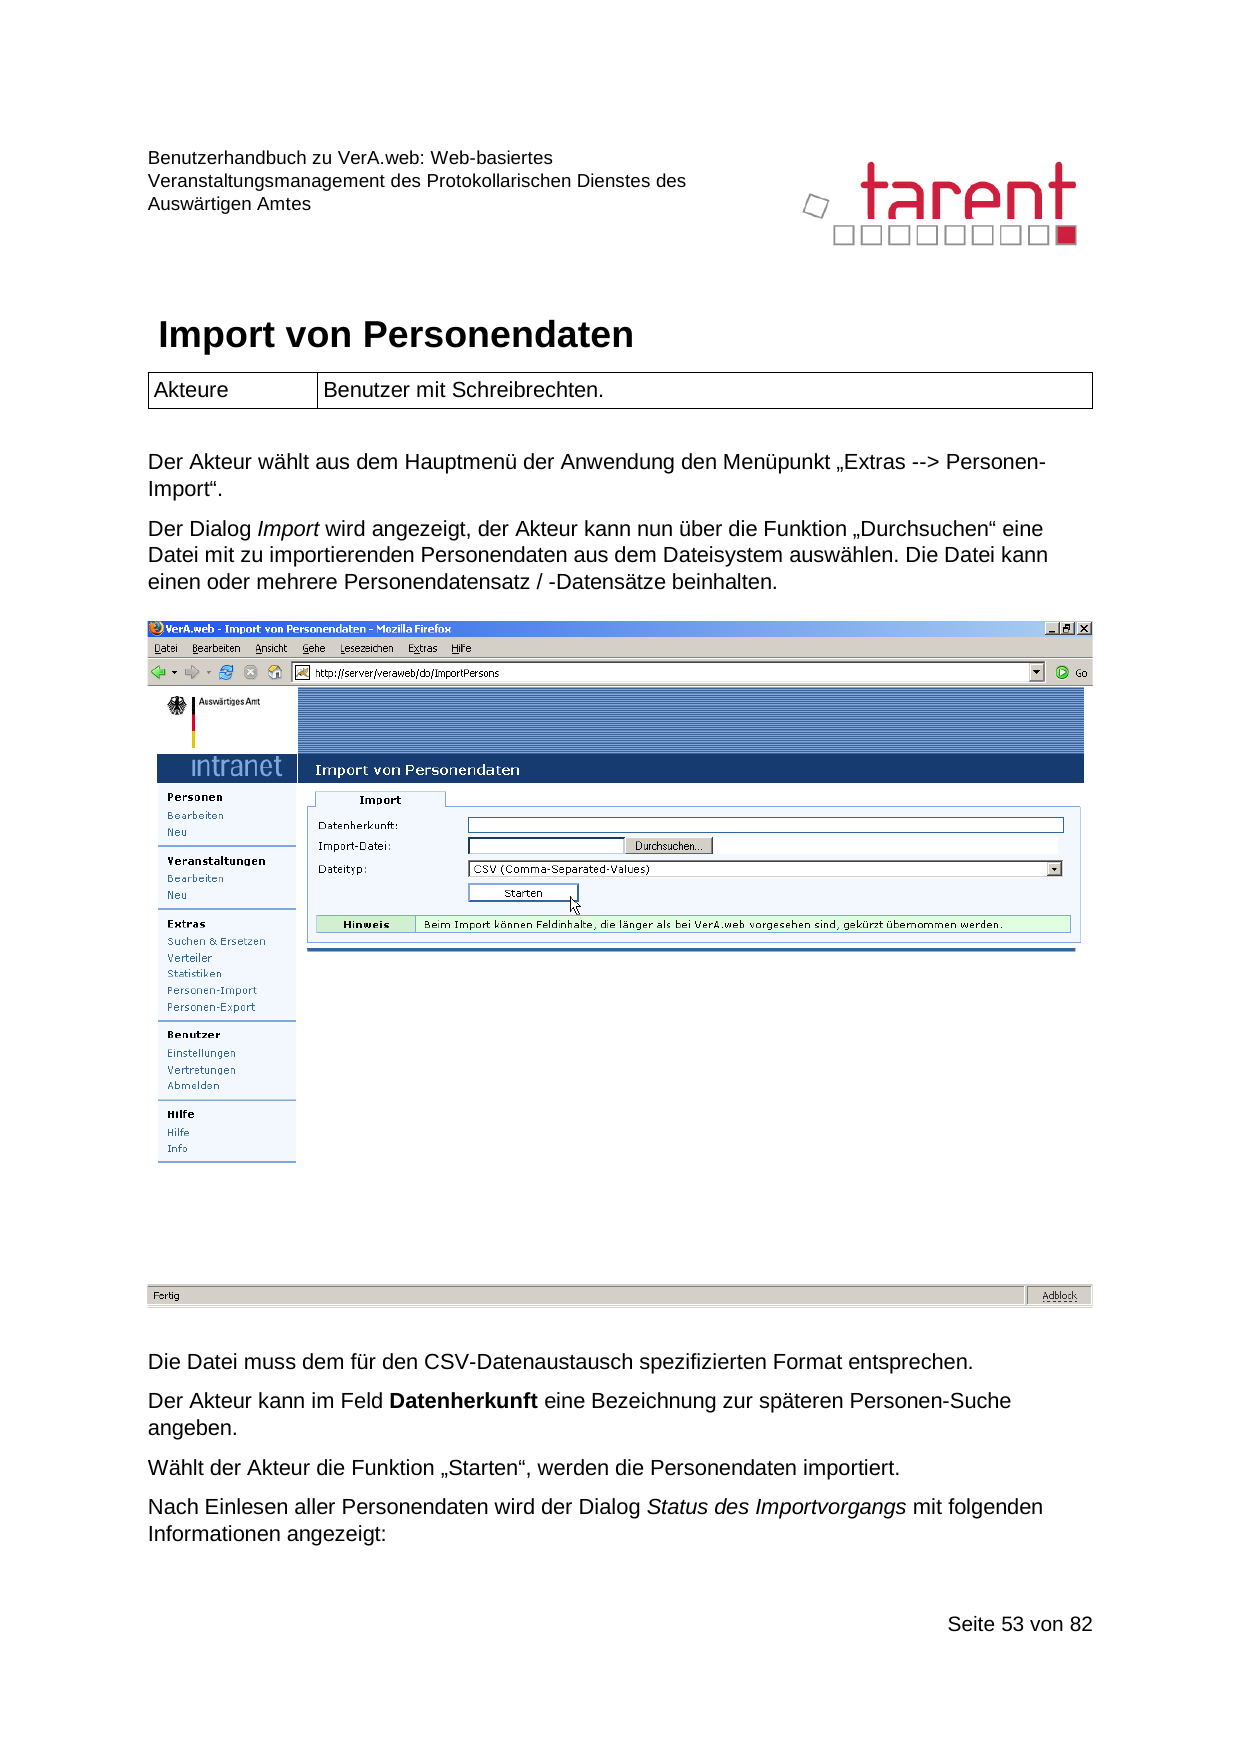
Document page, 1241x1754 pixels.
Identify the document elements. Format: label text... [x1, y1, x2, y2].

picture [790, 151, 1091, 255]
text Der Dialog Import wird angezeigt, der Akteur kann nun über die Funktion „Durchsuchen“ eine Datei mit zu importierenden Personendaten aus dem Dateisystem auswählen. Die Datei kann einen oder mehrere Personendatensatz / -Datensätze beinhalten. [148, 516, 1092, 621]
table_header Akteure [149, 373, 317, 408]
text Die Datei muss dem für den CSV-Datenaustausch spezifizierten Format entsprechen. [148, 1349, 1092, 1374]
picture [147, 621, 1093, 1308]
table_header Benutzer mit Schreibrechten. [318, 373, 1092, 408]
text Der Akteur kann im Feld Datenherkunft eine Bezeichnung zur späteren Personen-Suche angeben. [148, 1389, 1092, 1440]
text Wählt der Akteur die Funktion „Starten“, werden die Personendaten importiert. [148, 1455, 1092, 1479]
text Nach Einlesen aller Personendaten wird der Dialog Status des Importvorgangs mit folgenden Informationen angezeigt: [148, 1494, 1092, 1546]
text Der Akteur wählt aus dem Hauptmenü der Anwendung den Menüpunkt „Extras --> Personen-Import“. [148, 450, 1092, 501]
subtitle Import von Personendaten [148, 313, 1092, 355]
